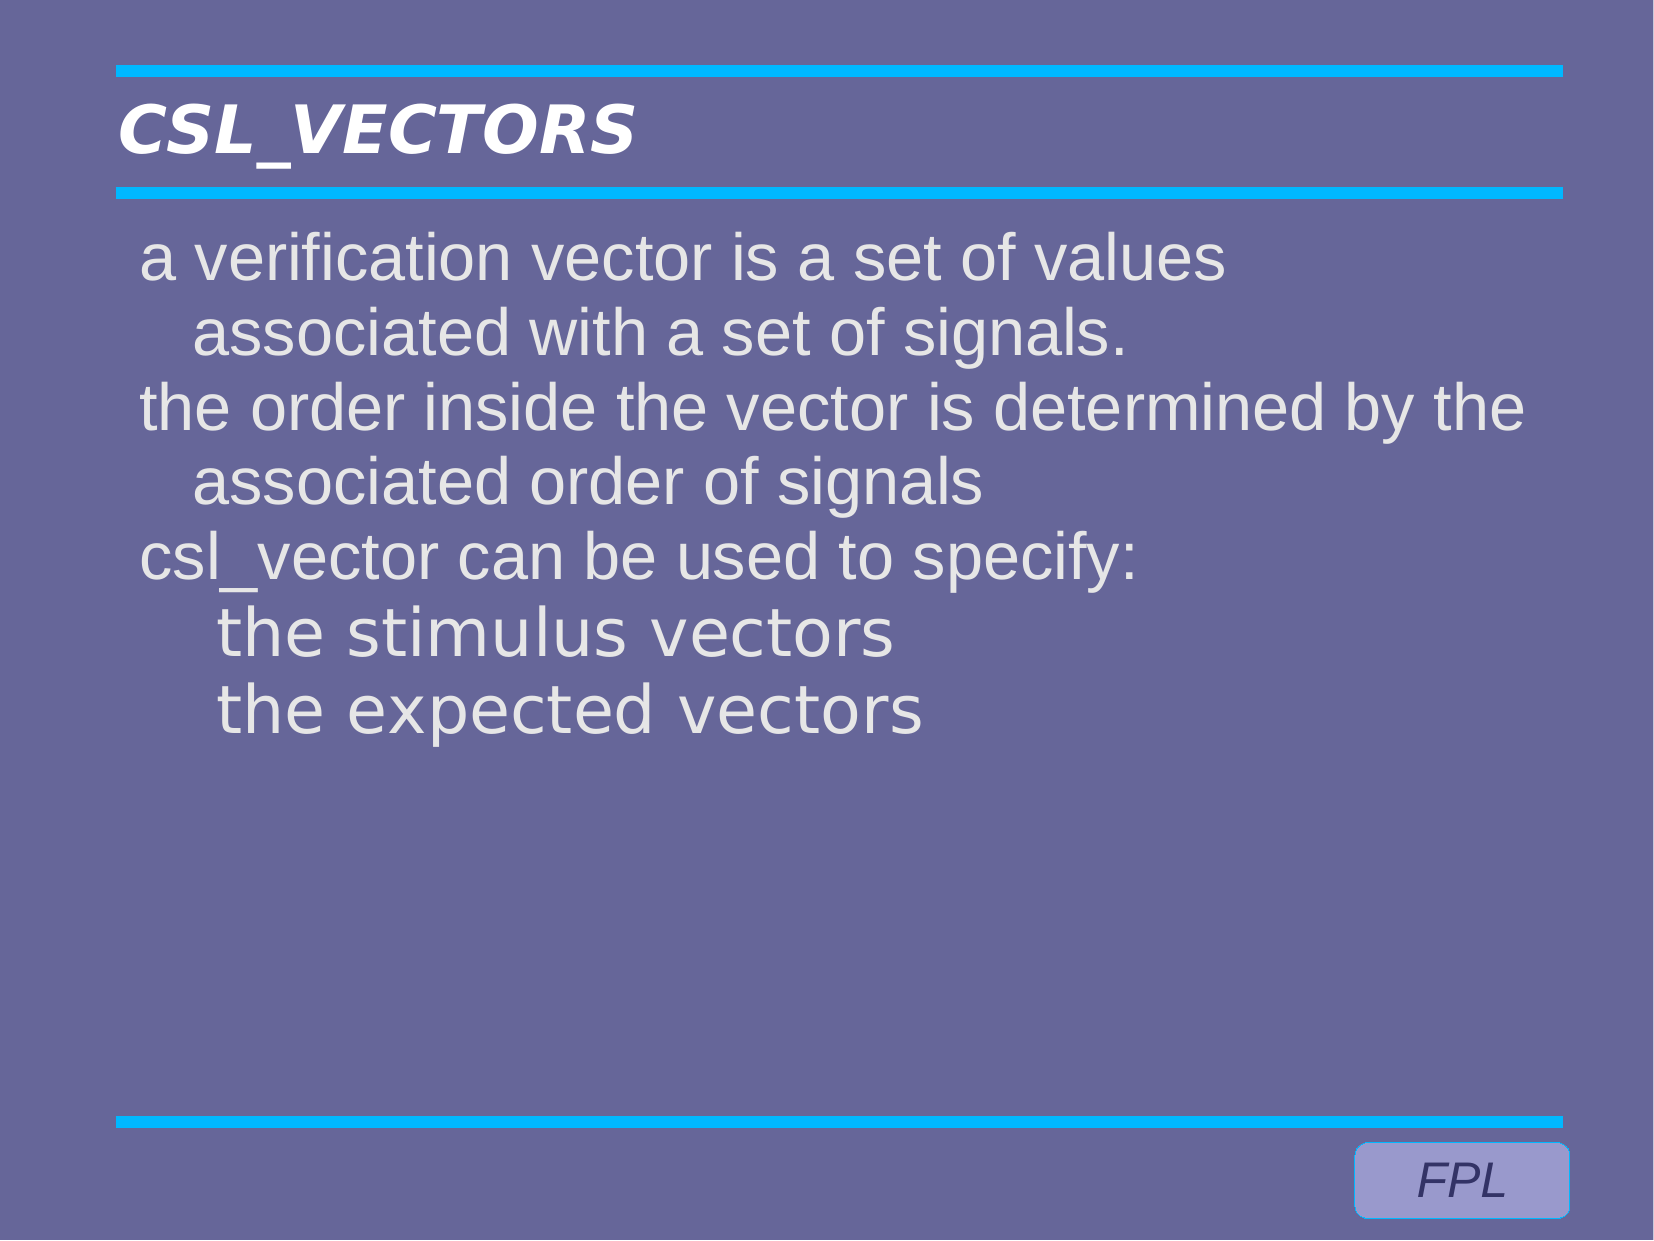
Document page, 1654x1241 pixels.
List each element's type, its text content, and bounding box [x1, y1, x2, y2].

list a verification vector is a set of values associated with a set of signals. the order inside the vector is determined by the associated order of signals csl_vector can be used to specify: the stimulus vectors the expected vectors [121, 220, 1561, 1133]
title CSL_VECTORS [118, 41, 1531, 219]
